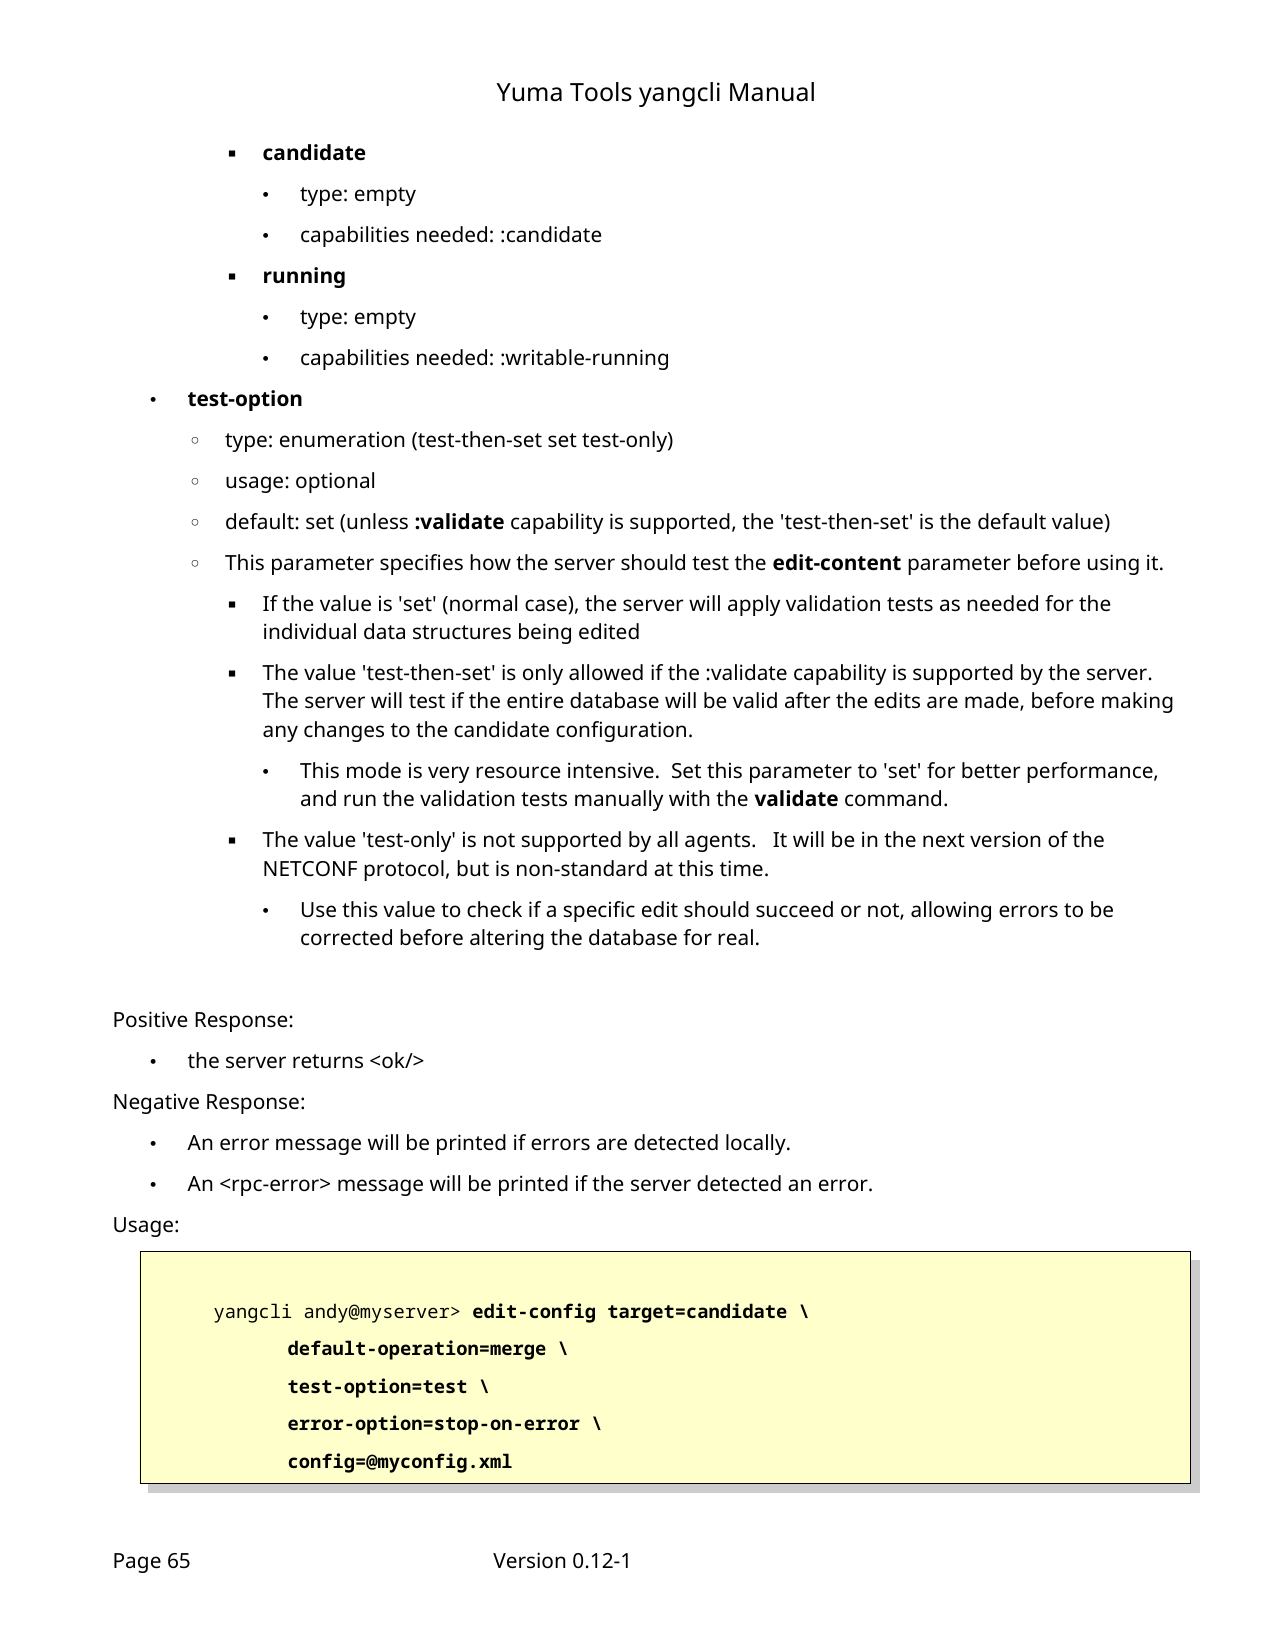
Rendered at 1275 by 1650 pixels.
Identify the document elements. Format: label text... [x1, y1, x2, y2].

list An error message will be printed if errors are detected locally. [150, 1128, 1200, 1156]
list type: empty [262, 179, 1200, 208]
list If the value is 'set' (normal case), the server will apply validation tests as needed for the individual data structures being edited [225, 589, 1200, 646]
list capabilities needed: :candidate [262, 220, 1200, 249]
text yangcli andy@myserver> edit-config target=candidate \ [141, 1288, 1190, 1324]
list test-option [150, 384, 1200, 413]
text Positive Response: [112, 1005, 1200, 1033]
text test-option=test \ [141, 1363, 1190, 1399]
list running [225, 261, 1200, 290]
list The value 'test-then-set' is only allowed if the :validate capability is supported by the server. The server will test if the entire database will be valid after the edits are made, before making any changes to the candidate configuration. [225, 658, 1200, 743]
list An <rpc-error> message will be printed if the server detected an error. [150, 1169, 1200, 1197]
list default: set (unless :validate capability is supported, the 'test-then-set' is the default value) [187, 507, 1200, 535]
list This parameter specifies how the server should test the edit-content parameter before using it. [187, 548, 1200, 576]
text Negative Response: [112, 1087, 1200, 1115]
list usage: optional [187, 466, 1200, 494]
list candidate [225, 138, 1200, 167]
text error-option=stop-on-error \ [141, 1401, 1190, 1436]
list type: enumeration (test-then-set set test-only) [187, 425, 1200, 453]
list type: empty [262, 302, 1200, 331]
list The value 'test-only' is not supported by all agents. It will be in the next version of the NETCONF protocol, but is non-standard at this time. [225, 825, 1200, 882]
list This mode is very resource intensive. Set this parameter to 'set' for better performance, and run the validation tests manually with the validate command. [262, 756, 1200, 813]
list Use this value to check if a specific edit should succeed or not, allowing errors to be corrected before altering the database for real. [262, 895, 1200, 952]
text default-operation=merge \ [141, 1326, 1190, 1361]
list capabilities needed: :writable-running [262, 343, 1200, 372]
text Usage: [112, 1210, 1200, 1238]
list the server returns <ok/> [150, 1046, 1200, 1074]
text config=@myconfig.xml [141, 1438, 1190, 1483]
